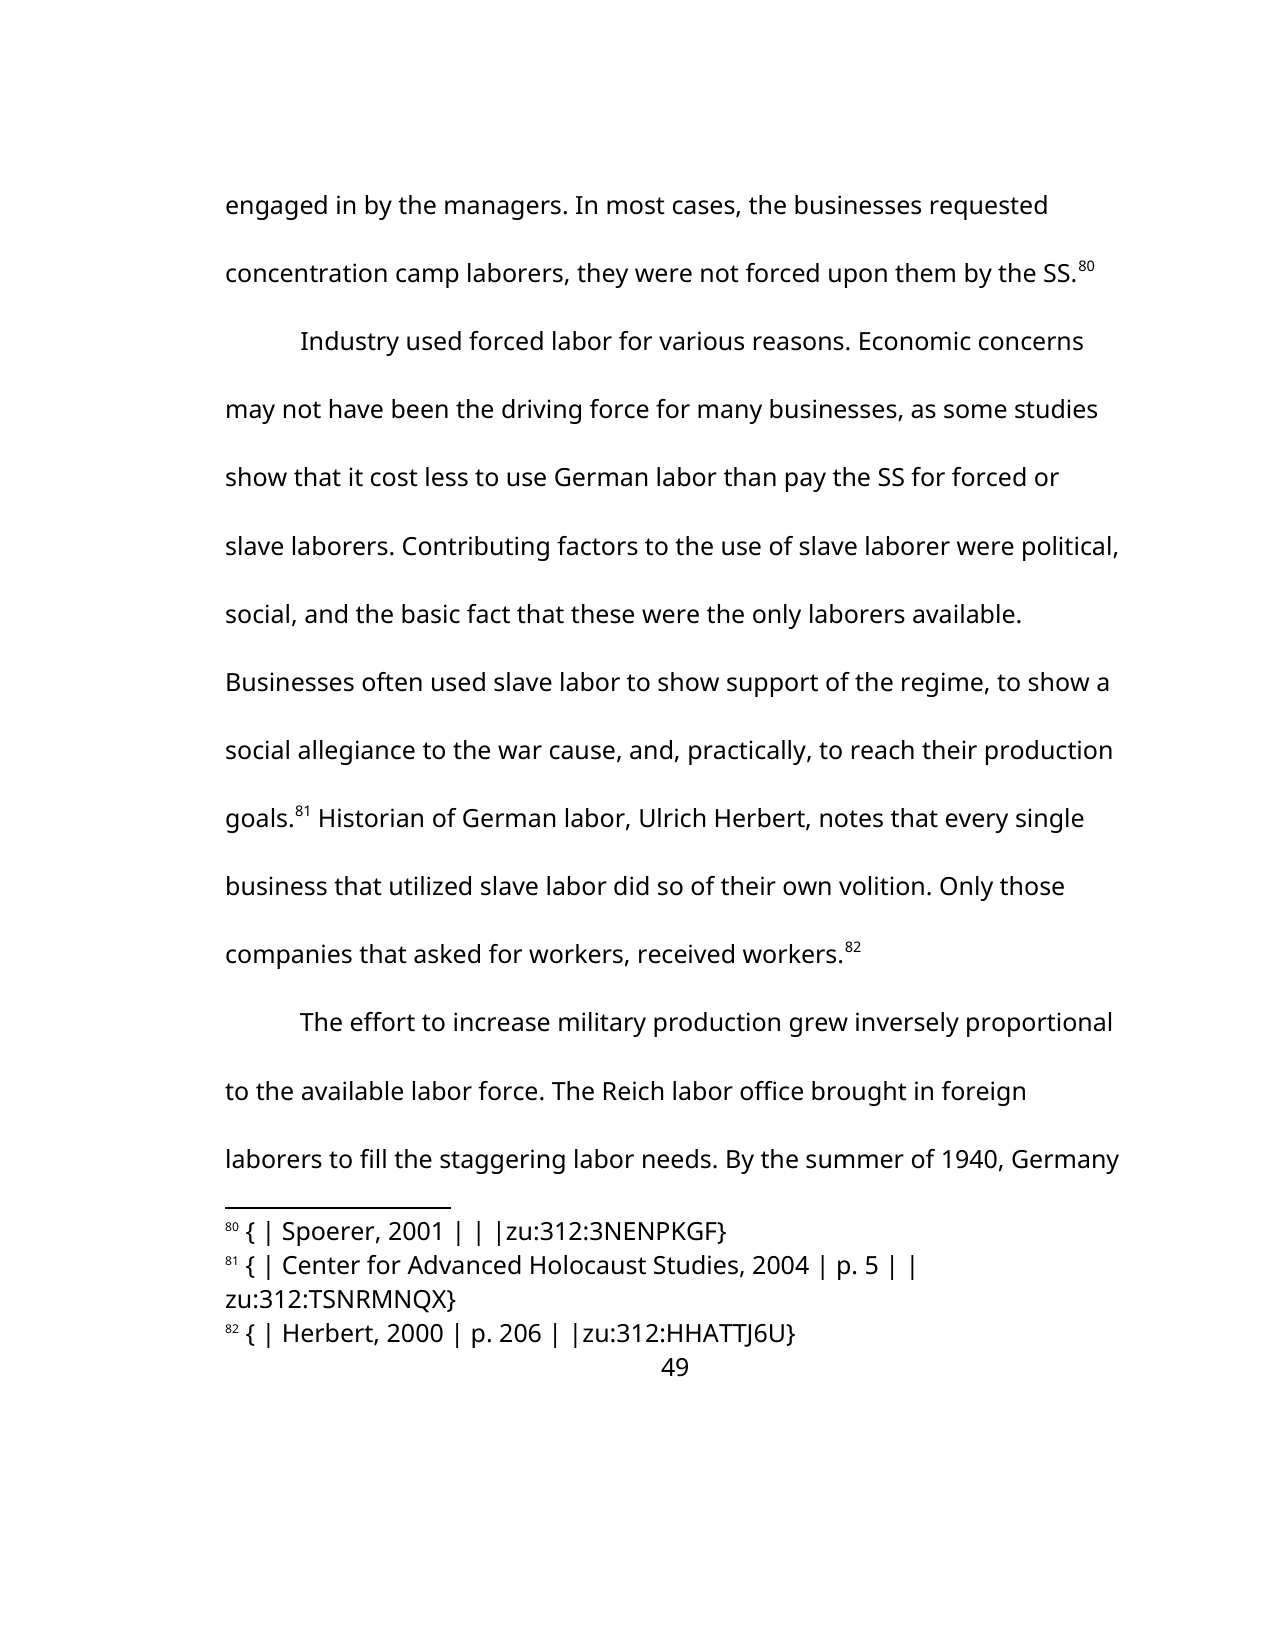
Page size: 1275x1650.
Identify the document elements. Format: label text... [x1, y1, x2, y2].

text Industry used forced labor for various reasons. Economic concerns may not have been the driving force for many businesses, as some studies show that it cost less to use German labor than pay the SS for forced or slave laborers. Contributing factors to the use of slave laborer were political, social, and the basic fact that these were the only laborers available. Businesses often used slave labor to show support of the regime, to show a social allegiance to the war cause, and, practically, to reach their production goals. Historian of German labor, Ulrich Herbert, notes that every single business that utilized slave labor did so of their own volition. Only those companies that asked for workers, received workers. [225, 324, 1125, 971]
text { | Herbert, 2000 | p. 206 | |zu:312:HHATTJ6U} [225, 1316, 1125, 1350]
text { | Spoerer, 2001 | | |zu:312:3NENPKGF} [225, 1214, 1125, 1248]
text { | Center for Advanced Holocaust Studies, 2004 | p. 5 | |zu:312:TSNRMNQX} [225, 1248, 1125, 1316]
text engaged in by the managers. In most cases, the businesses requested concentration camp laborers, they were not forced upon them by the SS. [225, 187, 1125, 290]
text The effort to increase military production grew inversely proportional to the available labor force. The Reich labor office brought in foreign laborers to fill the staggering labor needs. By the summer of 1940, Germany [225, 1005, 1125, 1175]
